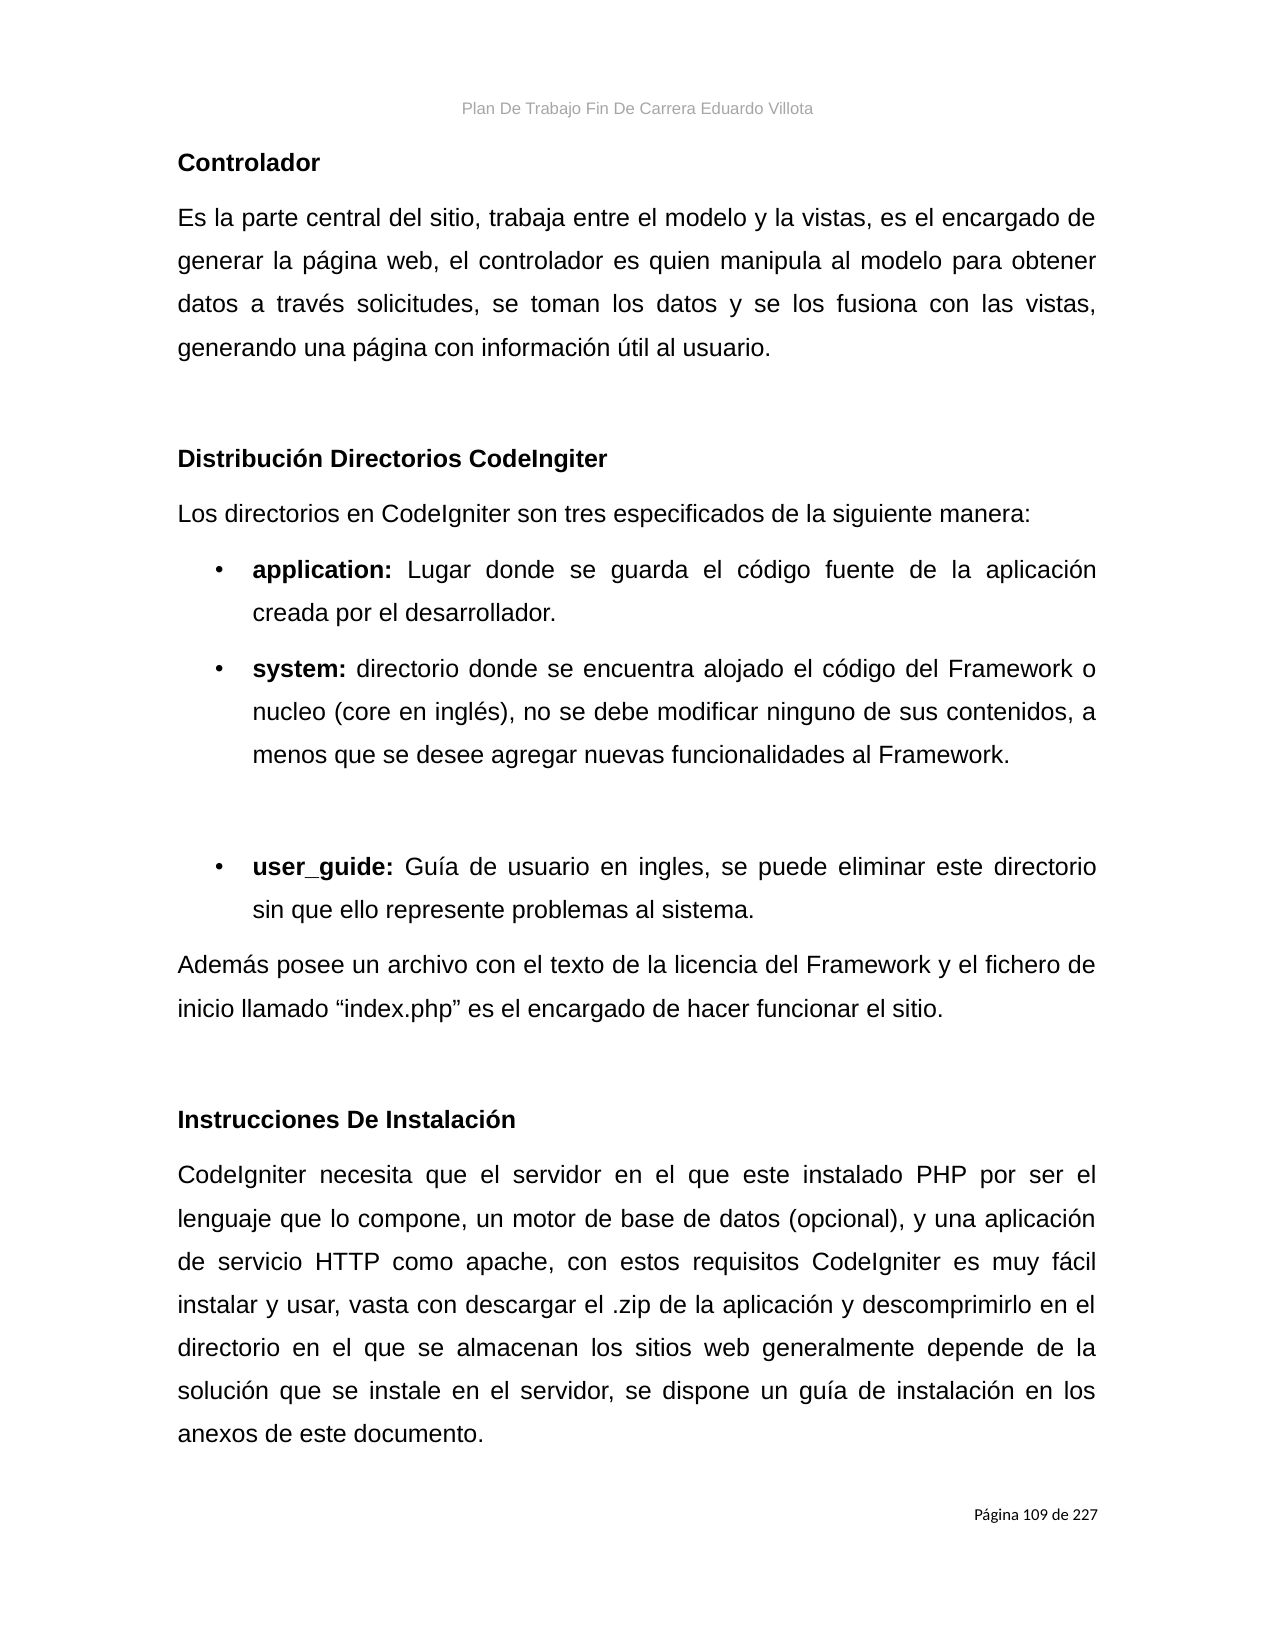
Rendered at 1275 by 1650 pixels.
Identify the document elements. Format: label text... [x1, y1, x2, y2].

text Controlador [177, 148, 1098, 176]
text Instrucciones De Instalación [177, 1105, 1098, 1133]
text Además posee un archivo con el texto de la licencia del Framework y el fichero de inicio llamado “index.php” es el encargado de hacer funcionar el sitio. [177, 950, 1098, 1022]
list system: directorio donde se encuentra alojado el código del Framework o nucleo (core en inglés), no se debe modificar ninguno de sus contenidos, a menos que se desee agregar nuevas funcionalidades al Framework. [215, 654, 1098, 769]
list application: Lugar donde se guarda el código fuente de la aplicación creada por el desarrollador. [215, 555, 1098, 627]
text Distribución Directorios CodeIngiter [177, 444, 1098, 473]
list user_guide: Guía de usuario en ingles, se puede eliminar este directorio sin que ello represente problemas al sistema. [215, 852, 1098, 923]
text CodeIgniter necesita que el servidor en el que este instalado PHP por ser el lenguaje que lo compone, un motor de base de datos (opcional), y una aplicación de servicio HTTP como apache, con estos requisitos CodeIgniter es muy fácil instalar y usar, vasta con descargar el .zip de la aplicación y descomprimirlo en el directorio en el que se almacenan los sitios web generalmente depende de la solución que se instale en el servidor, se dispone un guía de instalación en los anexos de este documento. [177, 1160, 1098, 1448]
text Los directorios en CodeIgniter son tres especificados de la siguiente manera: [177, 499, 1098, 528]
text Es la parte central del sitio, trabaja entre el modelo y la vistas, es el encargado de generar la página web, el controlador es quien manipula al modelo para obtener datos a través solicitudes, se toman los datos y se los fusiona con las vistas, generando una página con información útil al usuario. [177, 203, 1098, 361]
